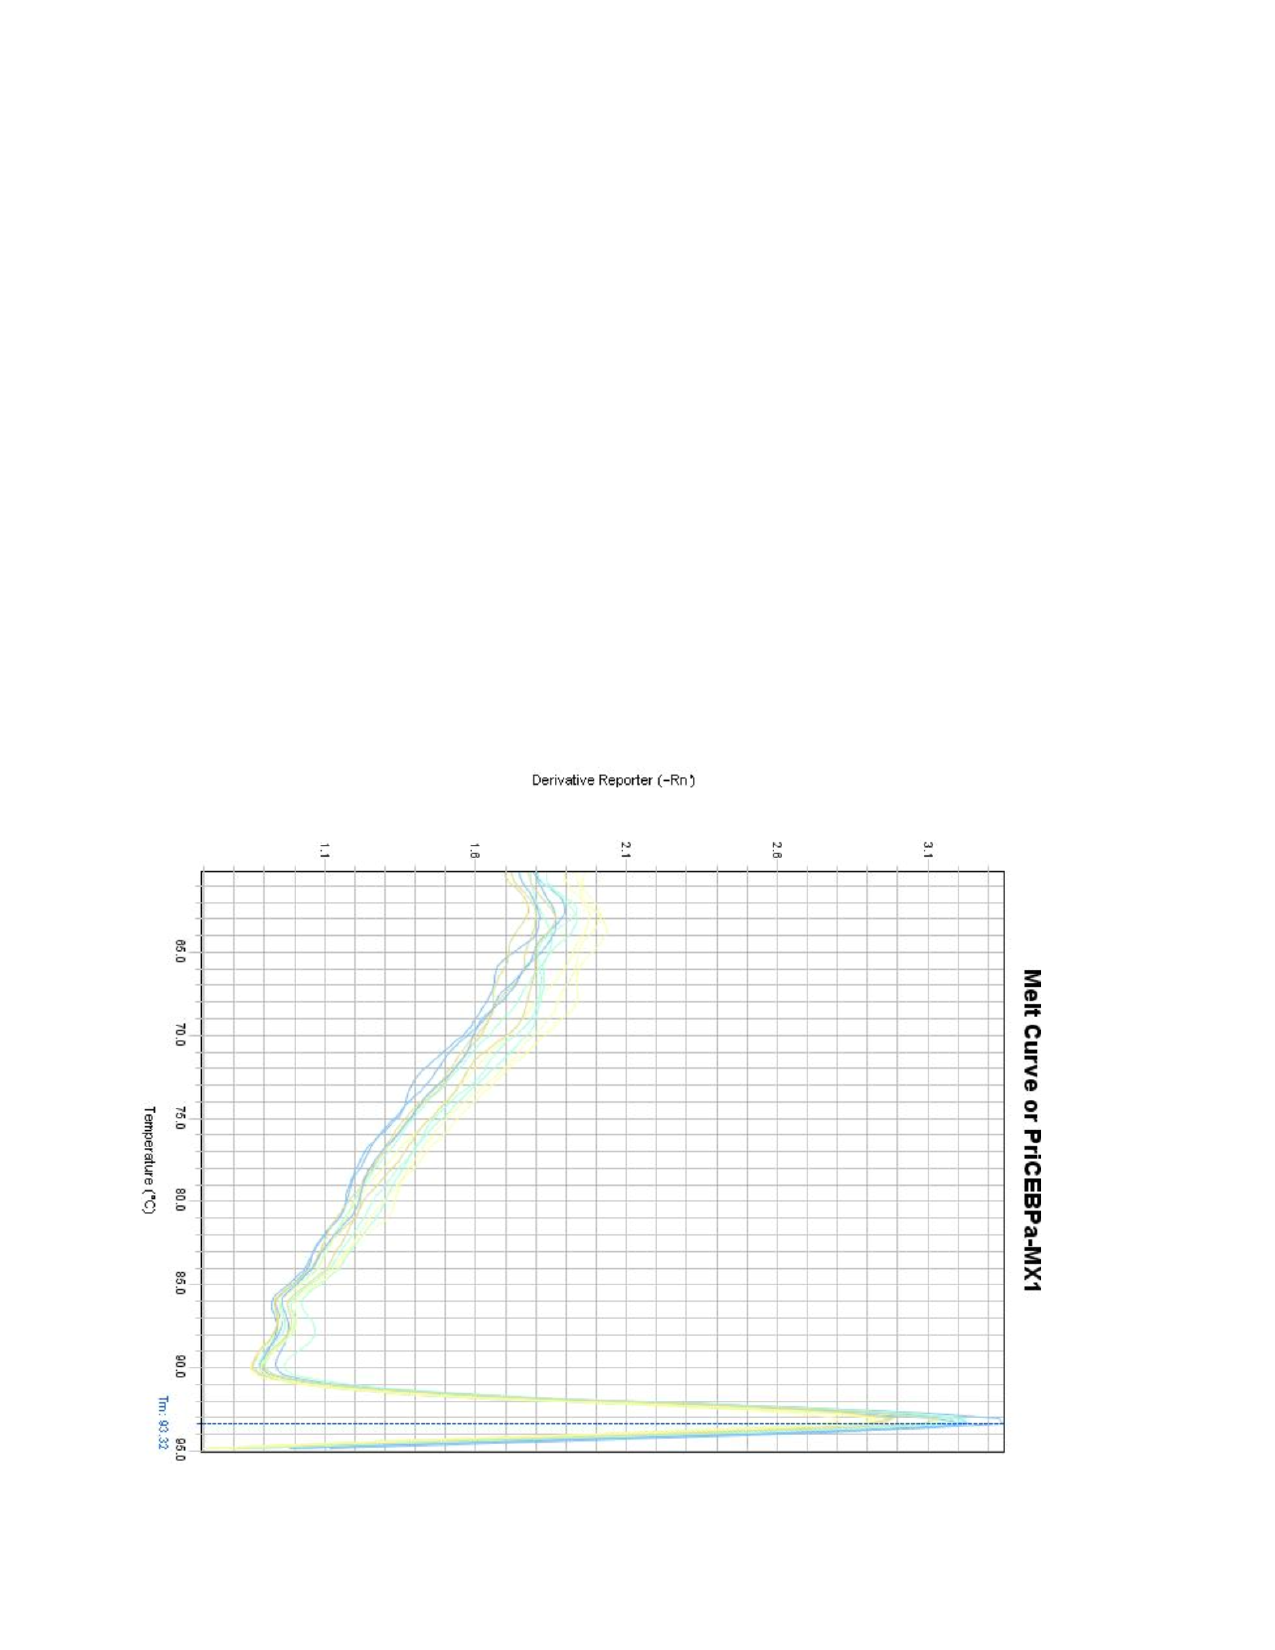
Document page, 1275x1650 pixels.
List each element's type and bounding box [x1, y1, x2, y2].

picture [141, 767, 1041, 1488]
